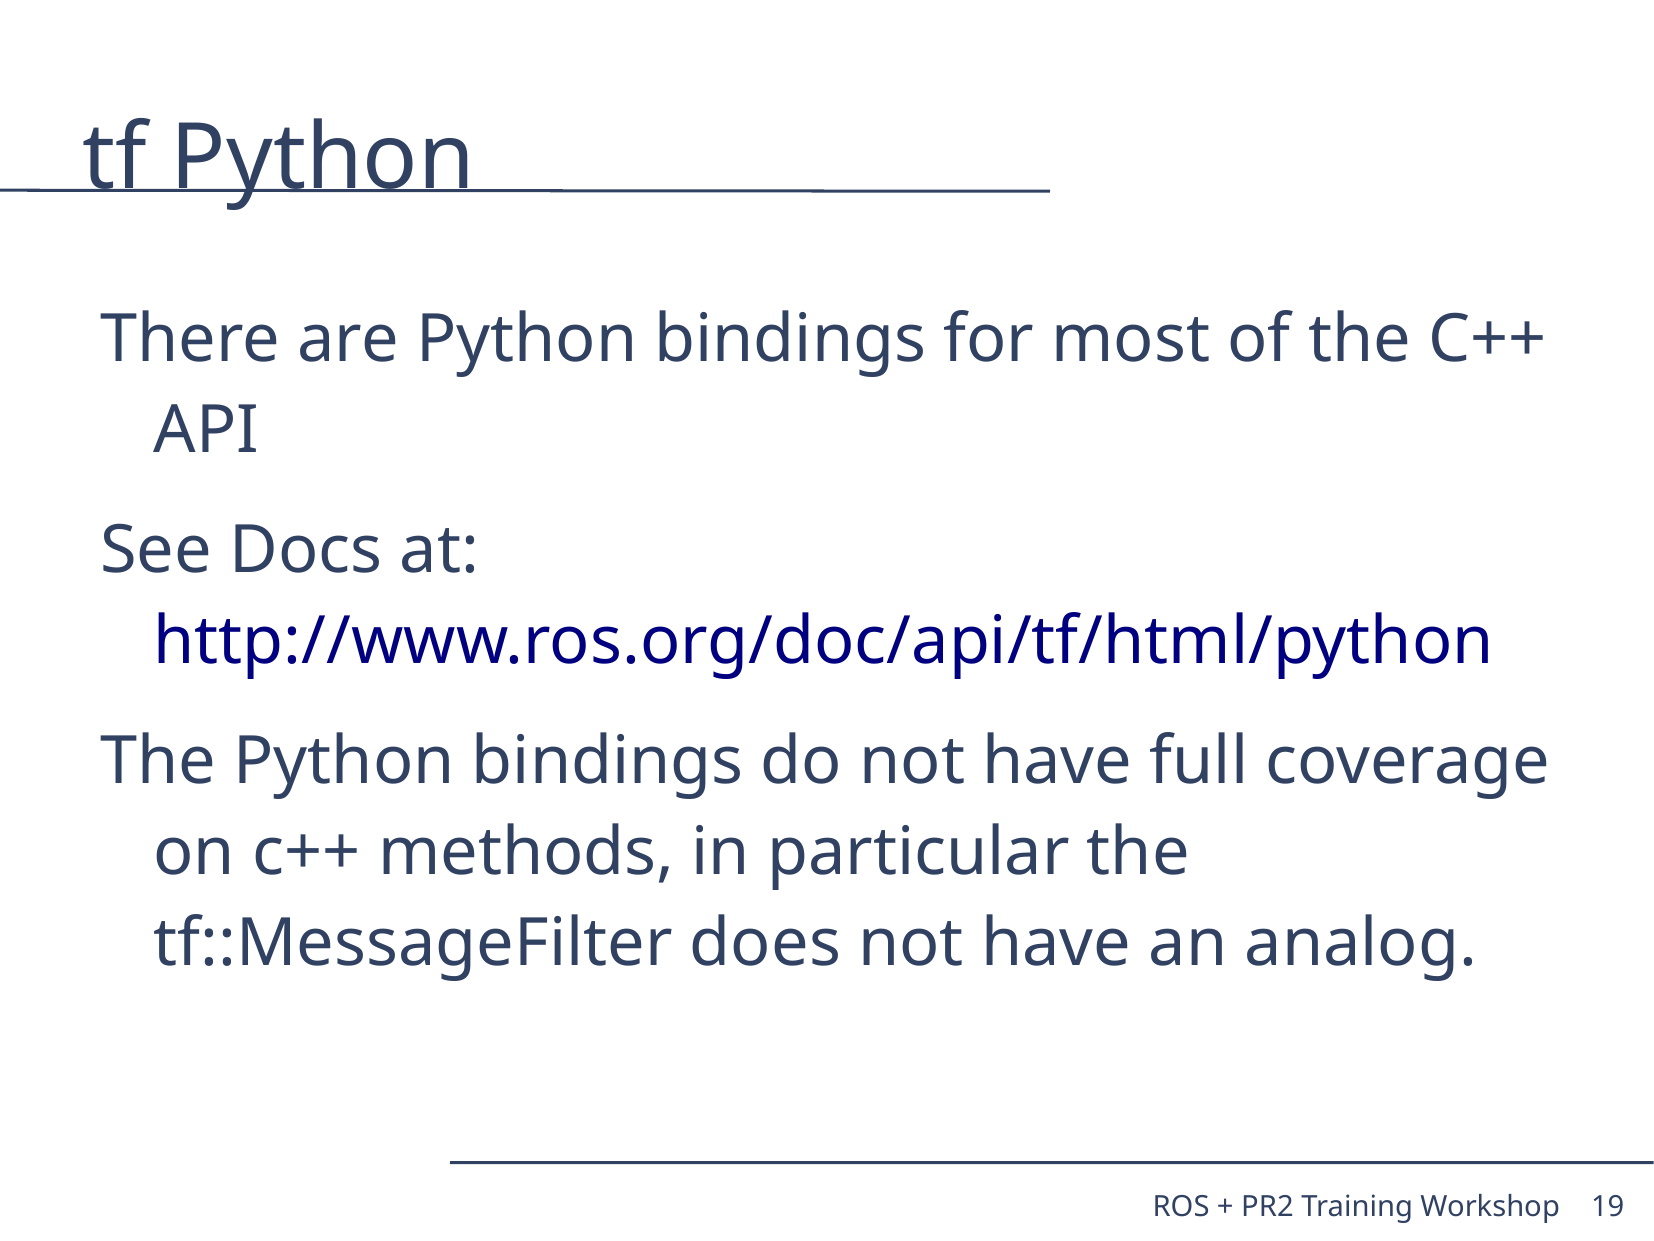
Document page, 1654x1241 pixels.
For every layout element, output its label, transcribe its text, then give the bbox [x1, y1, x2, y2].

title tf Python [82, 56, 1571, 250]
list There are Python bindings for most of the C++ API See Docs at: http://www.ros.org/doc/api/tf/html/python The Python bindings do not have full coverage on c++ methods, in particular the tf::MessageFilter does not have an analog. [82, 290, 1571, 1109]
